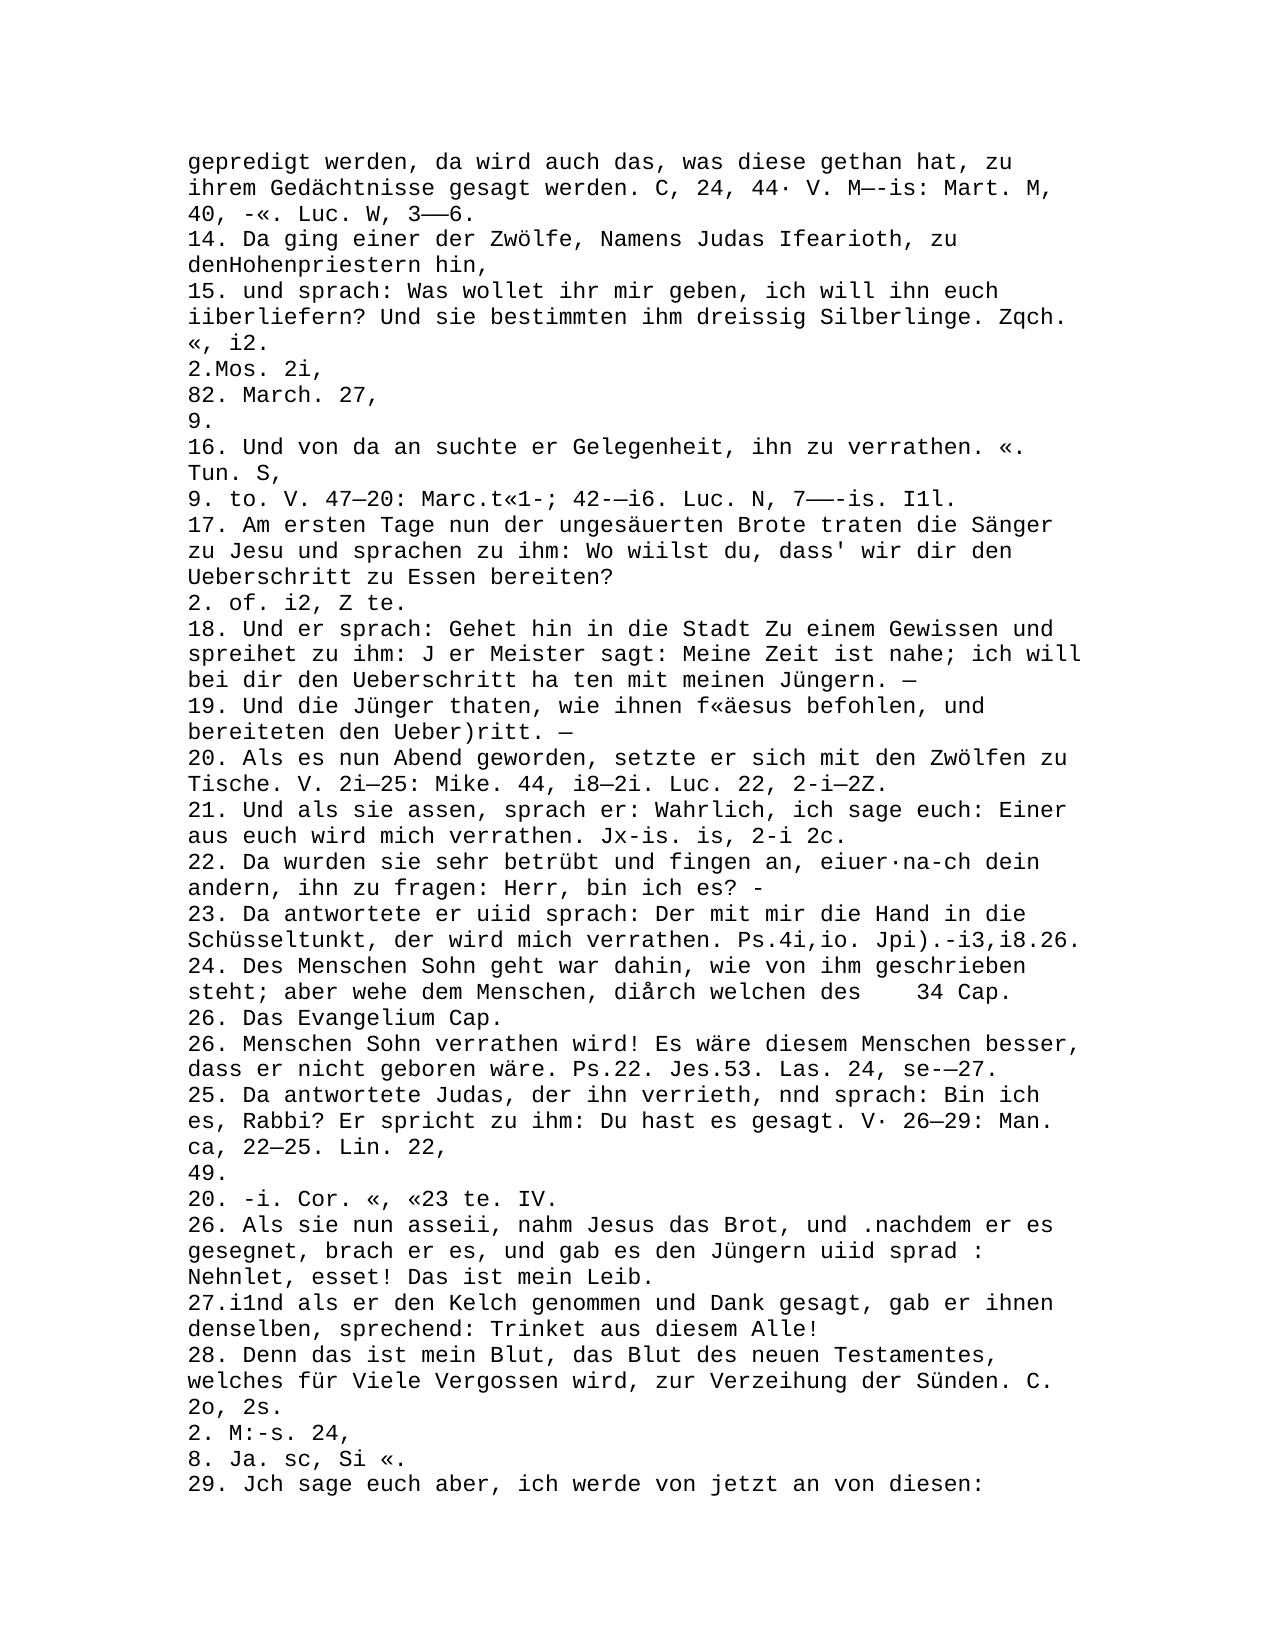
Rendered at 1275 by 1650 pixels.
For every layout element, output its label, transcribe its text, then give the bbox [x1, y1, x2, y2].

text 2. of. i2, Z te. [187, 591, 1087, 617]
text 20. -i. Cor. «, «23 te. IV. [187, 1187, 1087, 1213]
text 15. und sprach: Was wollet ihr mir geben, ich will ihn euch iiberliefern? Und sie bestimmten ihm dreissig Silberlinge. Zqch. «, i2. [187, 280, 1087, 357]
text 18. Und er sprach: Gehet hin in die Stadt Zu einem Gewissen und spreihet zu ihm: J er Meister sagt: Meine Zeit ist nahe; ich will bei dir den Ueberschritt ha ten mit meinen Jüngern. — [187, 617, 1087, 695]
text 25. Da antwortete Judas, der ihn verrieth, nnd sprach: Bin ich es, Rabbi? Er spricht zu ihm: Du hast es gesagt. V· 26—29: Man. ca, 22—25. Lin. 22, [187, 1084, 1087, 1162]
text 19. Und die Jünger thaten, wie ihnen f«äesus befohlen, und bereiteten den Ueber)ritt. — [187, 695, 1087, 747]
text 16. Und von da an suchte er Gelegenheit, ihn zu verrathen. «. Tun. S, [187, 435, 1087, 487]
text 17. Am ersten Tage nun der ungesäuerten Brote traten die Sänger zu Jesu und sprachen zu ihm: Wo wiilst du, dass' wir dir den Ueberschritt zu Essen bereiten? [187, 513, 1087, 591]
text 2.Mos. 2i, [187, 357, 1087, 383]
text 20. Als es nun Abend geworden, setzte er sich mit den Zwölfen zu Tische. V. 2i—25: Mike. 44, i8—2i. Luc. 22, 2-i—2Z. [187, 747, 1087, 798]
text 9. [187, 409, 1087, 435]
text 28. Denn das ist mein Blut, das Blut des neuen Testamentes, welches für Viele Vergossen wird, zur Verzeihung der Sünden. C. 2o, 2s. [187, 1343, 1087, 1421]
text 29. Jch sage euch aber, ich werde von jetzt an von diesen: [187, 1473, 1087, 1499]
text 9. to. V. 47—20: Marc.t«1-; 42-—i6. Luc. N, 7——-is. I1l. [187, 487, 1087, 513]
text 8. Ja. sc, Si «. [187, 1447, 1087, 1473]
text 26. Als sie nun asseii, nahm Jesus das Brot, und .nachdem er es gesegnet, brach er es, und gab es den Jüngern uiid sprad : Nehnlet, esset! Das ist mein Leib. [187, 1213, 1087, 1291]
text 26. Das Evangelium Cap. [187, 1006, 1087, 1032]
text 14. Da ging einer der Zwölfe, Namens Judas Ifearioth, zu denHohenpriestern hin, [187, 228, 1087, 280]
text 2. M:-s. 24, [187, 1421, 1087, 1447]
text 23. Da antwortete er uiid sprach: Der mit mir die Hand in die Schüsseltunkt, der wird mich verrathen. Ps.4i,io. Jpi).-i3,i8.26. [187, 902, 1087, 954]
text 21. Und als sie assen, sprach er: Wahrlich, ich sage euch: Einer aus euch wird mich verrathen. Jx-is. is, 2-i 2c. [187, 798, 1087, 850]
text 82. March. 27, [187, 383, 1087, 409]
text 26. Menschen Sohn verrathen wird! Es wäre diesem Menschen besser, dass er nicht geboren wäre. Ps.22. Jes.53. Las. 24, se-—27. [187, 1032, 1087, 1084]
text 24. Des Menschen Sohn geht war dahin, wie von ihm geschrieben steht; aber wehe dem Menschen, diårch welchen des 34 Cap. [187, 954, 1087, 1006]
text gepredigt werden, da wird auch das, was diese gethan hat, zu ihrem Gedächtnisse gesagt werden. C, 24, 44· V. M—-is: Mart. M, 40, -«. Luc. W, 3——6. [187, 150, 1087, 228]
text 22. Da wurden sie sehr betrübt und fingen an, eiuer·na-ch dein andern, ihn zu fragen: Herr, bin ich es? - [187, 850, 1087, 902]
text 49. [187, 1162, 1087, 1187]
text 27.i1nd als er den Kelch genommen und Dank gesagt, gab er ihnen denselben, sprechend: Trinket aus diesem Alle! [187, 1291, 1087, 1343]
